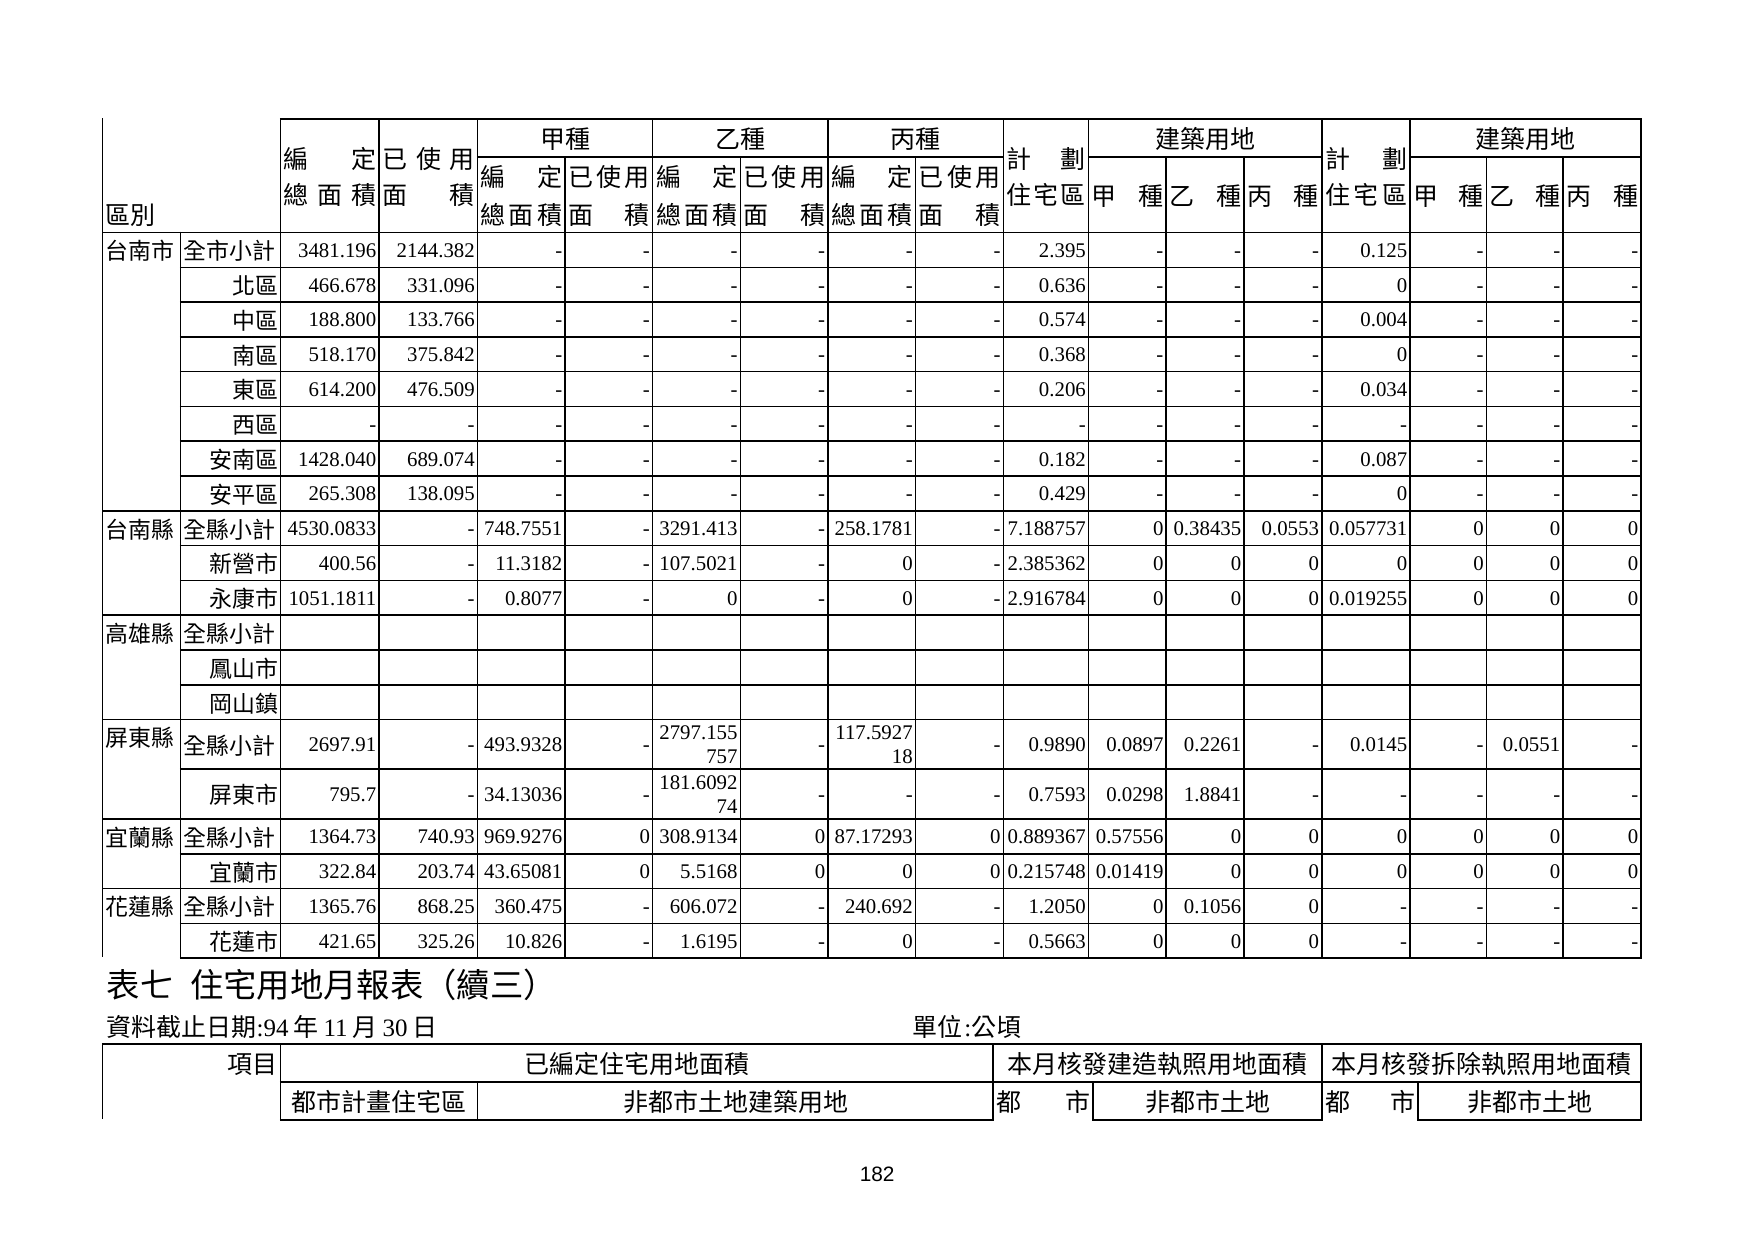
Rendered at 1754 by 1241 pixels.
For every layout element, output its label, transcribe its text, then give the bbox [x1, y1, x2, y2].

text 資料截止日期:94年11月30日 單位:公頃 [106, 1007, 1648, 1043]
table_cell 全縣小計 [181, 820, 280, 853]
table_cell - [1323, 407, 1409, 440]
table_cell [1411, 651, 1486, 684]
table_cell 已使用 [566, 158, 652, 194]
table_cell - [566, 924, 652, 957]
table_cell 133.766 [380, 303, 477, 336]
table_cell 969.9276 [478, 820, 564, 853]
table_cell - [566, 372, 652, 406]
table_cell - [1245, 477, 1321, 510]
table_cell - [1487, 924, 1562, 957]
table_cell - [380, 581, 477, 614]
table_cell 0.125 [1323, 233, 1409, 266]
table_cell [1564, 616, 1640, 649]
table_cell - [741, 924, 827, 957]
table_cell - [916, 372, 1003, 406]
table_cell - [1564, 372, 1640, 406]
table_cell [1167, 651, 1243, 684]
table_cell 0 [741, 855, 827, 888]
table_cell - [916, 512, 1003, 545]
table_cell 0 [1245, 546, 1321, 579]
table_cell 3291.413 [653, 512, 740, 545]
table_cell [916, 616, 1003, 649]
table_cell 0 [1089, 924, 1165, 957]
table_cell 0 [1411, 546, 1486, 579]
table_cell 0 [829, 581, 915, 614]
table_cell 編定 [829, 158, 915, 194]
table_cell [1089, 686, 1165, 719]
table_cell 493.9328 [478, 720, 564, 768]
table_cell [653, 651, 740, 684]
table_cell - [1487, 770, 1562, 818]
table_cell 花蓮市 [181, 924, 280, 957]
table_cell - [916, 303, 1003, 336]
table_cell - [1323, 889, 1409, 922]
table_cell 7.188757 [1004, 512, 1088, 545]
table_cell 689.074 [380, 442, 477, 475]
table_cell 已使用 [916, 158, 1003, 194]
table_cell 0 [1245, 581, 1321, 614]
table_header 本月核發建造執照用地面積 [994, 1045, 1321, 1081]
table_cell - [741, 442, 827, 475]
table_cell 0.368 [1004, 338, 1088, 371]
table_cell 0.2261 [1167, 720, 1243, 768]
table_cell - [1089, 407, 1165, 440]
table_cell - [829, 407, 915, 440]
table_cell - [1564, 477, 1640, 510]
table_cell - [566, 889, 652, 922]
table_cell - [566, 477, 652, 510]
table_cell [1323, 616, 1409, 649]
table_cell - [1411, 477, 1486, 510]
table_cell 0.0298 [1089, 770, 1165, 818]
table_cell 0 [1487, 546, 1562, 579]
table_cell 518.170 [281, 338, 378, 371]
table_cell 0 [1245, 820, 1321, 853]
table_cell - [478, 303, 564, 336]
table_cell - [478, 233, 564, 266]
table_cell 476.509 [380, 372, 477, 406]
table_cell 34.13036 [478, 770, 564, 818]
table_cell - [916, 338, 1003, 371]
table_cell 台南市 [103, 233, 180, 510]
table_cell 0.0897 [1089, 720, 1165, 768]
table_cell - [281, 407, 378, 440]
table_cell - [741, 889, 827, 922]
table_cell - [1564, 889, 1640, 922]
table_cell - [1245, 303, 1321, 336]
table_cell - [566, 720, 652, 768]
table_cell - [1167, 407, 1243, 440]
table_cell 總面積 [478, 194, 564, 232]
table_cell [1167, 616, 1243, 649]
table_cell - [916, 407, 1003, 440]
table_cell - [566, 303, 652, 336]
table_cell 2.395 [1004, 233, 1088, 266]
table_cell 岡山鎮 [181, 686, 280, 719]
table_cell 421.65 [281, 924, 378, 957]
table_cell - [1411, 442, 1486, 475]
table_cell 都市 [994, 1083, 1092, 1119]
table_cell - [1004, 407, 1088, 440]
table_cell 1365.76 [281, 889, 378, 922]
table_cell [1245, 616, 1321, 649]
table_cell 非都市土地 [1419, 1083, 1640, 1119]
table_cell 都市 [1323, 1083, 1417, 1119]
table_cell - [1487, 372, 1562, 406]
table_cell 0 [1167, 924, 1243, 957]
table_cell 740.93 [380, 820, 477, 853]
table_cell - [741, 268, 827, 301]
table_cell 計劃 住宅區 [1323, 120, 1409, 232]
table_cell 0.5663 [1004, 924, 1088, 957]
table_cell [1245, 686, 1321, 719]
table_cell - [741, 233, 827, 266]
table_cell [1411, 686, 1486, 719]
table_cell - [829, 268, 915, 301]
table_cell 0.57556 [1089, 820, 1165, 853]
table_cell 面積 [741, 194, 827, 232]
table_cell - [566, 442, 652, 475]
table_cell - [829, 372, 915, 406]
table_cell - [380, 770, 477, 818]
table_cell [281, 651, 378, 684]
table_cell - [916, 233, 1003, 266]
table_cell 丙種 [1245, 158, 1321, 232]
table_cell - [1411, 338, 1486, 371]
table_cell - [741, 477, 827, 510]
table_cell 0 [1487, 855, 1562, 888]
table_cell 0 [566, 855, 652, 888]
table_cell 編定 總面積 [281, 120, 378, 232]
table_cell 0 [1564, 855, 1640, 888]
table_cell - [1167, 477, 1243, 510]
table_cell - [916, 720, 1003, 768]
table_cell [566, 616, 652, 649]
table_cell - [1487, 477, 1562, 510]
table_cell 花蓮縣 [103, 889, 180, 957]
table_cell - [1323, 770, 1409, 818]
table_cell 0 [741, 820, 827, 853]
table_cell 0 [1089, 512, 1165, 545]
table_cell 0.889367 [1004, 820, 1088, 853]
table_cell [829, 651, 915, 684]
table_cell 0 [1167, 855, 1243, 888]
table_cell 2697.91 [281, 720, 378, 768]
table_cell 0 [916, 820, 1003, 853]
table_cell - [1167, 233, 1243, 266]
table_cell - [1564, 268, 1640, 301]
table_cell 0.0551 [1487, 720, 1562, 768]
table_cell 北區 [181, 268, 280, 301]
table_cell [1167, 686, 1243, 719]
table_cell - [380, 720, 477, 768]
table_cell [478, 686, 564, 719]
table_cell - [916, 889, 1003, 922]
table_cell - [653, 268, 740, 301]
table_cell 107.5021 [653, 546, 740, 579]
table_cell - [741, 581, 827, 614]
table_cell 0 [1167, 820, 1243, 853]
table_cell 新營市 [181, 546, 280, 579]
table_cell - [1167, 268, 1243, 301]
table_cell 43.65081 [478, 855, 564, 888]
table_cell [1089, 651, 1165, 684]
table_cell - [741, 770, 827, 818]
table_cell - [653, 477, 740, 510]
table_cell 0 [1487, 512, 1562, 545]
table_cell - [566, 233, 652, 266]
table_cell 795.7 [281, 770, 378, 818]
table_cell 0 [829, 924, 915, 957]
table_cell - [741, 407, 827, 440]
table_cell 安南區 [181, 442, 280, 475]
table_cell - [1167, 303, 1243, 336]
table_cell 0 [1323, 820, 1409, 853]
table_cell 編定 [478, 158, 564, 194]
table_cell [916, 651, 1003, 684]
table_cell - [916, 924, 1003, 957]
table_cell 0.057731 [1323, 512, 1409, 545]
table_cell 11.3182 [478, 546, 564, 579]
table_cell 0 [1411, 820, 1486, 853]
table_cell 0.215748 [1004, 855, 1088, 888]
table_cell 丙種 [1564, 158, 1640, 232]
table_cell 466.678 [281, 268, 378, 301]
table_cell 0 [1487, 581, 1562, 614]
table_cell [103, 118, 196, 156]
table_cell 甲種 [1411, 158, 1486, 232]
table_cell 0.38435 [1167, 512, 1243, 545]
table_cell - [1245, 407, 1321, 440]
table_cell [281, 616, 378, 649]
table_cell - [1564, 770, 1640, 818]
table_cell [1487, 616, 1562, 649]
table_cell 全縣小計 [181, 720, 280, 768]
table_cell - [653, 338, 740, 371]
table_cell - [1089, 303, 1165, 336]
table_cell [741, 616, 827, 649]
table_cell - [1411, 720, 1486, 768]
table_cell - [478, 442, 564, 475]
table_cell 南區 [181, 338, 280, 371]
table_cell - [1089, 477, 1165, 510]
table_cell - [566, 512, 652, 545]
table_cell 0 [1323, 477, 1409, 510]
table_cell - [1089, 268, 1165, 301]
table_cell 全縣小計 [181, 616, 280, 649]
table_cell - [1487, 303, 1562, 336]
table_cell 都市計畫住宅區 [281, 1083, 477, 1119]
table_cell 203.74 [380, 855, 477, 888]
table_cell 325.26 [380, 924, 477, 957]
table_cell - [829, 233, 915, 266]
table_cell - [1411, 770, 1486, 818]
table_cell 安平區 [181, 477, 280, 510]
table_cell - [916, 581, 1003, 614]
table_cell [1004, 616, 1088, 649]
table_cell 181.609274 [653, 770, 740, 818]
table_cell - [741, 720, 827, 768]
table_cell - [478, 372, 564, 406]
table_cell 甲種 [1089, 158, 1165, 232]
table_cell - [1245, 233, 1321, 266]
table_cell 0 [1564, 820, 1640, 853]
table_cell - [829, 303, 915, 336]
table_cell - [741, 338, 827, 371]
table_cell 0 [1487, 820, 1562, 853]
table_cell 0 [1411, 512, 1486, 545]
table_cell [653, 686, 740, 719]
table_cell - [478, 338, 564, 371]
table_cell - [1245, 268, 1321, 301]
table_cell [1487, 651, 1562, 684]
table_cell - [829, 338, 915, 371]
table_cell 1428.040 [281, 442, 378, 475]
table_cell 建築用地 [1411, 120, 1640, 156]
table_cell 0.429 [1004, 477, 1088, 510]
table_cell 0 [1323, 338, 1409, 371]
table_cell 0.636 [1004, 268, 1088, 301]
table_cell - [478, 268, 564, 301]
table_cell 西區 [181, 407, 280, 440]
table_cell - [380, 512, 477, 545]
table_cell 0 [1564, 546, 1640, 579]
table_cell 10.826 [478, 924, 564, 957]
table_cell 258.1781 [829, 512, 915, 545]
table_cell - [1089, 372, 1165, 406]
table_cell 全縣小計 [181, 889, 280, 922]
table_cell - [741, 372, 827, 406]
table_cell 中區 [181, 303, 280, 336]
table_cell - [653, 233, 740, 266]
table_cell - [1167, 442, 1243, 475]
table_cell 606.072 [653, 889, 740, 922]
table_cell - [916, 770, 1003, 818]
table_cell 屏東縣 [103, 720, 180, 818]
table_cell 0 [1411, 855, 1486, 888]
table_cell 乙種 [1487, 158, 1562, 232]
table_cell 400.56 [281, 546, 378, 579]
table_cell 宜蘭縣 [103, 820, 180, 888]
table_cell - [1245, 770, 1321, 818]
table_cell - [1564, 924, 1640, 957]
table_cell 0 [1564, 581, 1640, 614]
table_cell [1245, 651, 1321, 684]
table_cell 總面積 [653, 194, 740, 232]
table_cell 全縣小計 [181, 512, 280, 545]
table_cell 322.84 [281, 855, 378, 888]
table_cell 0 [1089, 581, 1165, 614]
table_cell [1323, 686, 1409, 719]
table_cell 868.25 [380, 889, 477, 922]
table_cell - [1245, 372, 1321, 406]
table_cell [103, 1081, 196, 1119]
table_cell 614.200 [281, 372, 378, 406]
table_cell - [1245, 338, 1321, 371]
table_cell - [1411, 889, 1486, 922]
table_cell 0.004 [1323, 303, 1409, 336]
table_cell 0 [1245, 855, 1321, 888]
table_cell - [478, 477, 564, 510]
table_cell [741, 651, 827, 684]
table_cell 0 [829, 546, 915, 579]
table_cell 240.692 [829, 889, 915, 922]
table_cell 永康市 [181, 581, 280, 614]
table_cell 鳳山市 [181, 651, 280, 684]
table_cell 屏東市 [181, 770, 280, 818]
table_cell [741, 686, 827, 719]
table_cell 117.592718 [829, 720, 915, 768]
table_cell - [1167, 338, 1243, 371]
table_cell 全市小計 [181, 233, 280, 266]
table_cell [103, 156, 196, 194]
table_cell 2797.155757 [653, 720, 740, 768]
table_cell - [1487, 338, 1562, 371]
table_cell [1004, 686, 1088, 719]
table_cell 0.01419 [1089, 855, 1165, 888]
table_cell 0 [566, 820, 652, 853]
table_cell 0.9890 [1004, 720, 1088, 768]
table_cell 308.9134 [653, 820, 740, 853]
table_cell [380, 651, 477, 684]
table_cell 非都市土地 [1094, 1083, 1321, 1119]
table_cell 1.8841 [1167, 770, 1243, 818]
table_cell [829, 686, 915, 719]
table_cell [281, 686, 378, 719]
table_cell [1564, 686, 1640, 719]
table_cell 3481.196 [281, 233, 378, 266]
table_cell [566, 651, 652, 684]
table_cell 0 [829, 855, 915, 888]
table_cell 5.5168 [653, 855, 740, 888]
table_cell 0.574 [1004, 303, 1088, 336]
table_cell 0 [1089, 546, 1165, 579]
table_cell 0.0145 [1323, 720, 1409, 768]
table_cell 0 [1323, 268, 1409, 301]
table_cell 已使用 [741, 158, 827, 194]
table_cell 0 [916, 855, 1003, 888]
table_cell - [1487, 268, 1562, 301]
table_cell - [653, 372, 740, 406]
table_cell 已使用 面積 [380, 120, 477, 232]
table_cell 1.6195 [653, 924, 740, 957]
table_cell 188.800 [281, 303, 378, 336]
table_cell - [1245, 720, 1321, 768]
table_cell - [566, 268, 652, 301]
table_header 項目 [196, 1045, 280, 1081]
table_cell 面積 [566, 194, 652, 232]
table_cell - [829, 477, 915, 510]
table_cell 0.8077 [478, 581, 564, 614]
table_cell 東區 [181, 372, 280, 406]
table_cell 0 [1089, 889, 1165, 922]
table_cell 0 [1411, 581, 1486, 614]
table_cell - [1411, 303, 1486, 336]
table_cell - [916, 477, 1003, 510]
table_cell [653, 616, 740, 649]
table_cell [1411, 616, 1486, 649]
table_header 已編定住宅用地面積 [281, 1045, 992, 1081]
table_cell 0 [1323, 546, 1409, 579]
table_cell 計劃 住宅區 [1004, 120, 1088, 232]
table_cell 0 [1323, 855, 1409, 888]
table_cell [1089, 616, 1165, 649]
table_cell - [916, 442, 1003, 475]
table_cell 0 [1167, 546, 1243, 579]
table_cell 台南縣 [103, 512, 180, 614]
table_cell 非都市土地建築用地 [478, 1083, 992, 1119]
table_cell [196, 118, 280, 156]
table_cell 0 [1245, 924, 1321, 957]
table_cell 編定 [653, 158, 740, 194]
table_cell [829, 616, 915, 649]
table_cell - [741, 512, 827, 545]
table_cell - [1411, 268, 1486, 301]
table_cell [196, 1081, 280, 1119]
table_cell 0.019255 [1323, 581, 1409, 614]
table_cell 0.034 [1323, 372, 1409, 406]
table_cell [1487, 686, 1562, 719]
table_cell - [1245, 442, 1321, 475]
table_header [103, 1045, 196, 1081]
table_cell 0 [1245, 889, 1321, 922]
table_cell - [916, 268, 1003, 301]
table_cell 宜蘭市 [181, 855, 280, 888]
table_header 本月核發拆除執照用地面積 [1323, 1045, 1640, 1081]
table_cell [380, 616, 477, 649]
table_cell - [566, 546, 652, 579]
table_cell - [1564, 720, 1640, 768]
table_cell 0.182 [1004, 442, 1088, 475]
table_cell 138.095 [380, 477, 477, 510]
table_cell 面積 [916, 194, 1003, 232]
table_cell 0 [1167, 581, 1243, 614]
table_cell 總面積 [829, 194, 915, 232]
table_cell - [653, 303, 740, 336]
table_cell - [1564, 407, 1640, 440]
table_cell - [380, 407, 477, 440]
table_cell 區別 [103, 194, 196, 232]
table_cell 0.087 [1323, 442, 1409, 475]
table_cell 丙種 [829, 120, 1003, 156]
table_cell 4530.0833 [281, 512, 378, 545]
table_cell [566, 686, 652, 719]
table_cell - [741, 546, 827, 579]
table_cell - [1411, 233, 1486, 266]
table_cell - [653, 407, 740, 440]
text 表七 住宅用地月報表（續三） [106, 959, 1648, 1007]
table_cell - [1487, 233, 1562, 266]
table_cell 0.0553 [1245, 512, 1321, 545]
table_cell - [1089, 233, 1165, 266]
table_cell - [1167, 372, 1243, 406]
table_cell 0 [1564, 512, 1640, 545]
table_cell - [653, 442, 740, 475]
table_cell [478, 651, 564, 684]
table_cell - [1089, 442, 1165, 475]
table_cell [1564, 651, 1640, 684]
table_cell 甲種 [478, 120, 652, 156]
table_cell - [829, 770, 915, 818]
table_cell [1004, 651, 1088, 684]
table_cell - [478, 407, 564, 440]
table_cell [380, 686, 477, 719]
table_cell 2144.382 [380, 233, 477, 266]
table_cell - [380, 546, 477, 579]
table_cell [916, 686, 1003, 719]
table_cell 331.096 [380, 268, 477, 301]
table_cell - [566, 407, 652, 440]
table_cell - [916, 546, 1003, 579]
table_cell 748.7551 [478, 512, 564, 545]
table_cell - [566, 338, 652, 371]
table_cell 265.308 [281, 477, 378, 510]
table_cell [1323, 651, 1409, 684]
table_cell - [1411, 924, 1486, 957]
table_cell 375.842 [380, 338, 477, 371]
table_cell 乙種 [653, 120, 827, 156]
table_cell - [741, 303, 827, 336]
table_cell - [1564, 442, 1640, 475]
table_cell 1364.73 [281, 820, 378, 853]
table_cell [478, 616, 564, 649]
table_cell - [1411, 407, 1486, 440]
table_cell - [566, 581, 652, 614]
table_cell - [829, 442, 915, 475]
table_cell - [1487, 442, 1562, 475]
table_cell - [1411, 372, 1486, 406]
table_cell - [566, 770, 652, 818]
table_cell 0 [653, 581, 740, 614]
table_cell - [1487, 889, 1562, 922]
table_cell 2.385362 [1004, 546, 1088, 579]
table_cell [196, 156, 280, 194]
table_cell 87.17293 [829, 820, 915, 853]
table_cell - [1089, 338, 1165, 371]
table_cell 0.7593 [1004, 770, 1088, 818]
table_cell 1051.1811 [281, 581, 378, 614]
table_cell 360.475 [478, 889, 564, 922]
table_cell 建築用地 [1089, 120, 1321, 156]
table_cell - [1323, 924, 1409, 957]
table_cell - [1487, 407, 1562, 440]
table_cell 1.2050 [1004, 889, 1088, 922]
table_cell 高雄縣 [103, 616, 180, 719]
table_cell 乙種 [1167, 158, 1243, 232]
table_cell [196, 194, 280, 232]
table_cell - [1564, 233, 1640, 266]
table_cell - [1564, 338, 1640, 371]
table_cell 0.1056 [1167, 889, 1243, 922]
table_cell 0.206 [1004, 372, 1088, 406]
table_cell - [1564, 303, 1640, 336]
table_cell 2.916784 [1004, 581, 1088, 614]
